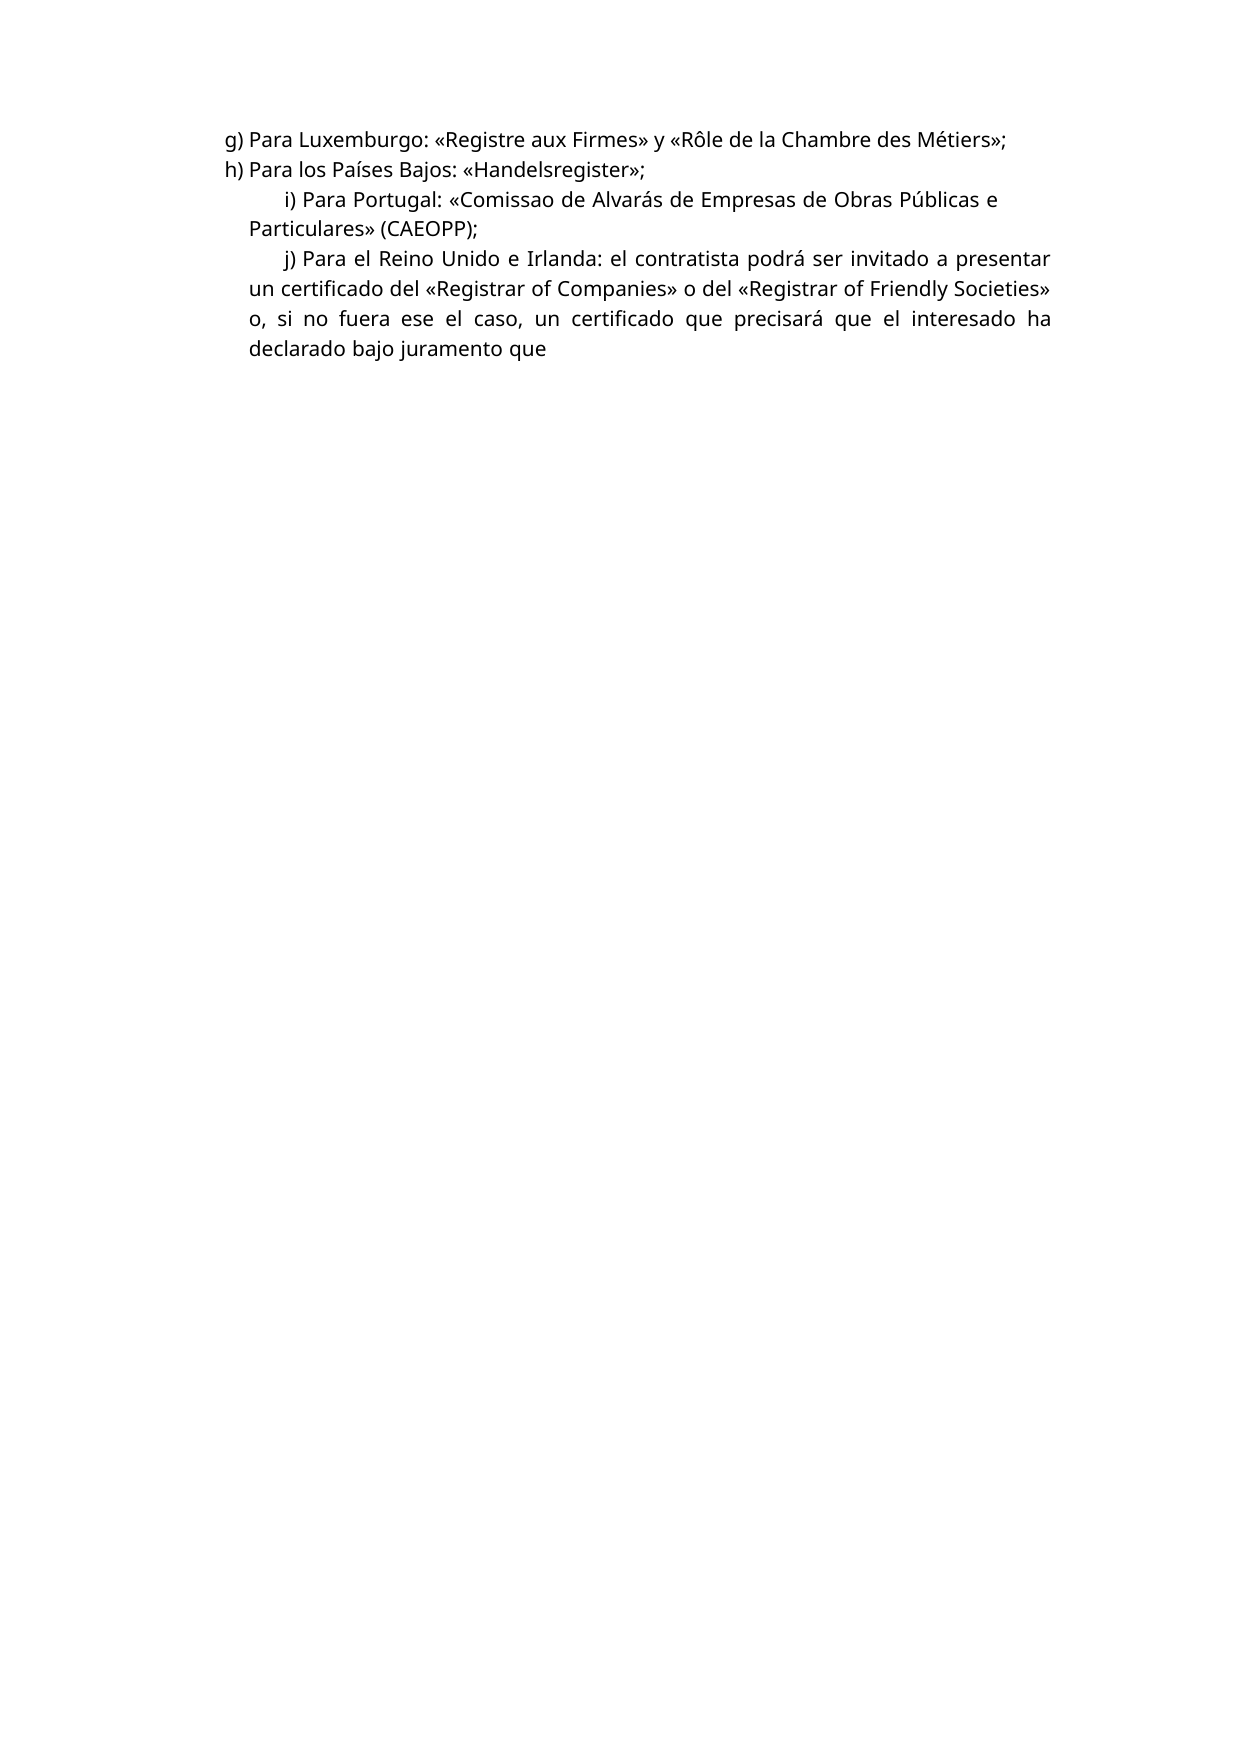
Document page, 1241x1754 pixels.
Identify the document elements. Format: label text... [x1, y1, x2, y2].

list Para los Países Bajos: «Handelsregister»; [224, 155, 1184, 183]
list Para el Reino Unido e Irlanda: el contratista podrá ser invitado a presentar un certificado del «Registrar of Companies» o del «Registrar of Friendly Societies» o, si no fuera ese el caso, un certificado que precisará que el interesado ha declarado bajo juramento que [249, 244, 1051, 362]
list Para Portugal: «Comissao de Alvarás de Empresas de Obras Públicas e Particulares» (CAEOPP); [249, 185, 1051, 243]
list Para Luxemburgo: «Registre aux Firmes» y «Rôle de la Chambre des Métiers»; [224, 125, 1184, 153]
